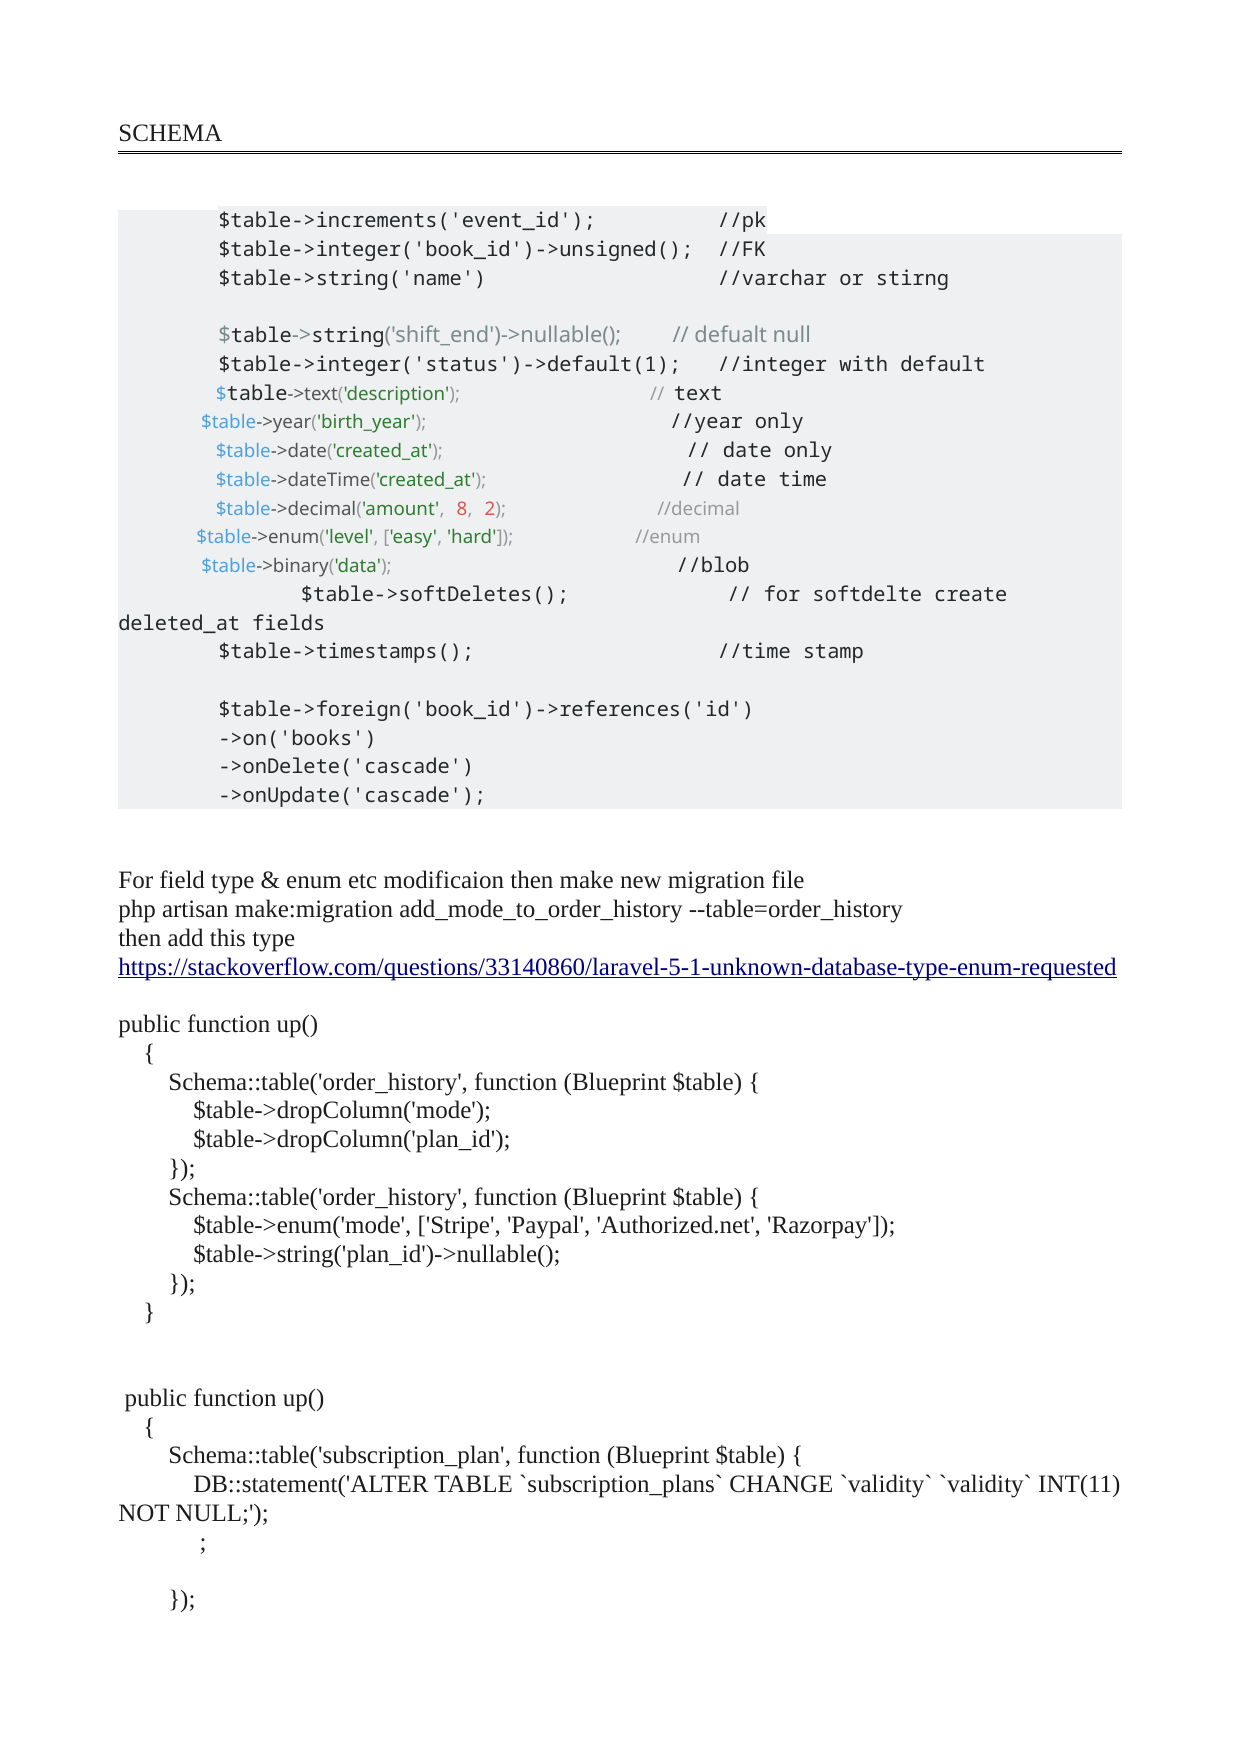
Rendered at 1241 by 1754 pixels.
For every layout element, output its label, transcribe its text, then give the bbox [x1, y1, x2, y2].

text }); [118, 1584, 1122, 1613]
text $table->enum('level', ['easy', 'hard']); //enum [118, 521, 1122, 549]
text then add this type https://stackoverflow.com/questions/33140860/laravel-5-1-unknown-database-type-enum-requested [118, 923, 1122, 981]
text $table->date('created_at'); // date only [118, 435, 1122, 464]
text }); [118, 1153, 1122, 1182]
text $table->year('birth_year'); //year only [118, 406, 1122, 435]
text DB::statement('ALTER TABLE `subscription_plans` CHANGE `validity` `validity` INT(11) NOT NULL;'); [118, 1469, 1122, 1527]
text $table->string('shift_end')->nullable(); // defualt null [118, 291, 1122, 349]
text Schema::table('subscription_plan', function (Blueprint $table) { [118, 1441, 1122, 1469]
text ; [118, 1527, 1122, 1556]
text For field type & enum etc modificaion then make new migration file [118, 866, 1122, 894]
text $table->string('name') //varchar or stirng [118, 263, 1122, 291]
text ->onDelete('cascade') [118, 751, 1122, 780]
text } [118, 1297, 1122, 1326]
text $table->softDeletes(); // for softdelte create deleted_at fields [118, 579, 1122, 636]
text $table->enum('mode', ['Stripe', 'Paypal', 'Authorized.net', 'Razorpay']); [118, 1211, 1122, 1239]
text $table->string('plan_id')->nullable(); [118, 1239, 1122, 1268]
text php artisan make:migration add_mode_to_order_history --table=order_history [118, 894, 1122, 923]
text $table->dateTime('created_at'); // date time [118, 464, 1122, 492]
text $table->text('description'); // text [118, 378, 1122, 406]
text $table->increments('event_id'); //pk [118, 204, 1122, 234]
text $table->dropColumn('plan_id'); [118, 1124, 1122, 1153]
text $table->binary('data'); //blob [118, 549, 1122, 579]
text SCHEMA [118, 118, 1122, 151]
text $table->dropColumn('mode'); [118, 1096, 1122, 1124]
text $table->integer('book_id')->unsigned(); //FK [118, 234, 1122, 263]
text $table->timestamps(); //time stamp [118, 636, 1122, 665]
text ->on('books') [118, 723, 1122, 751]
text $table->decimal('amount', 8, 2); //decimal [118, 492, 1122, 521]
text public function up() [118, 981, 1122, 1038]
text { [118, 1412, 1122, 1441]
text ->onUpdate('cascade'); [118, 780, 1122, 809]
text $table->integer('status')->default(1); //integer with default [118, 349, 1122, 378]
text { [118, 1038, 1122, 1067]
text }); [118, 1268, 1122, 1297]
text $table->foreign('book_id')->references('id') [118, 694, 1122, 723]
text public function up() [118, 1383, 1122, 1412]
text Schema::table('order_history', function (Blueprint $table) { [118, 1067, 1122, 1096]
text Schema::table('order_history', function (Blueprint $table) { [118, 1182, 1122, 1211]
